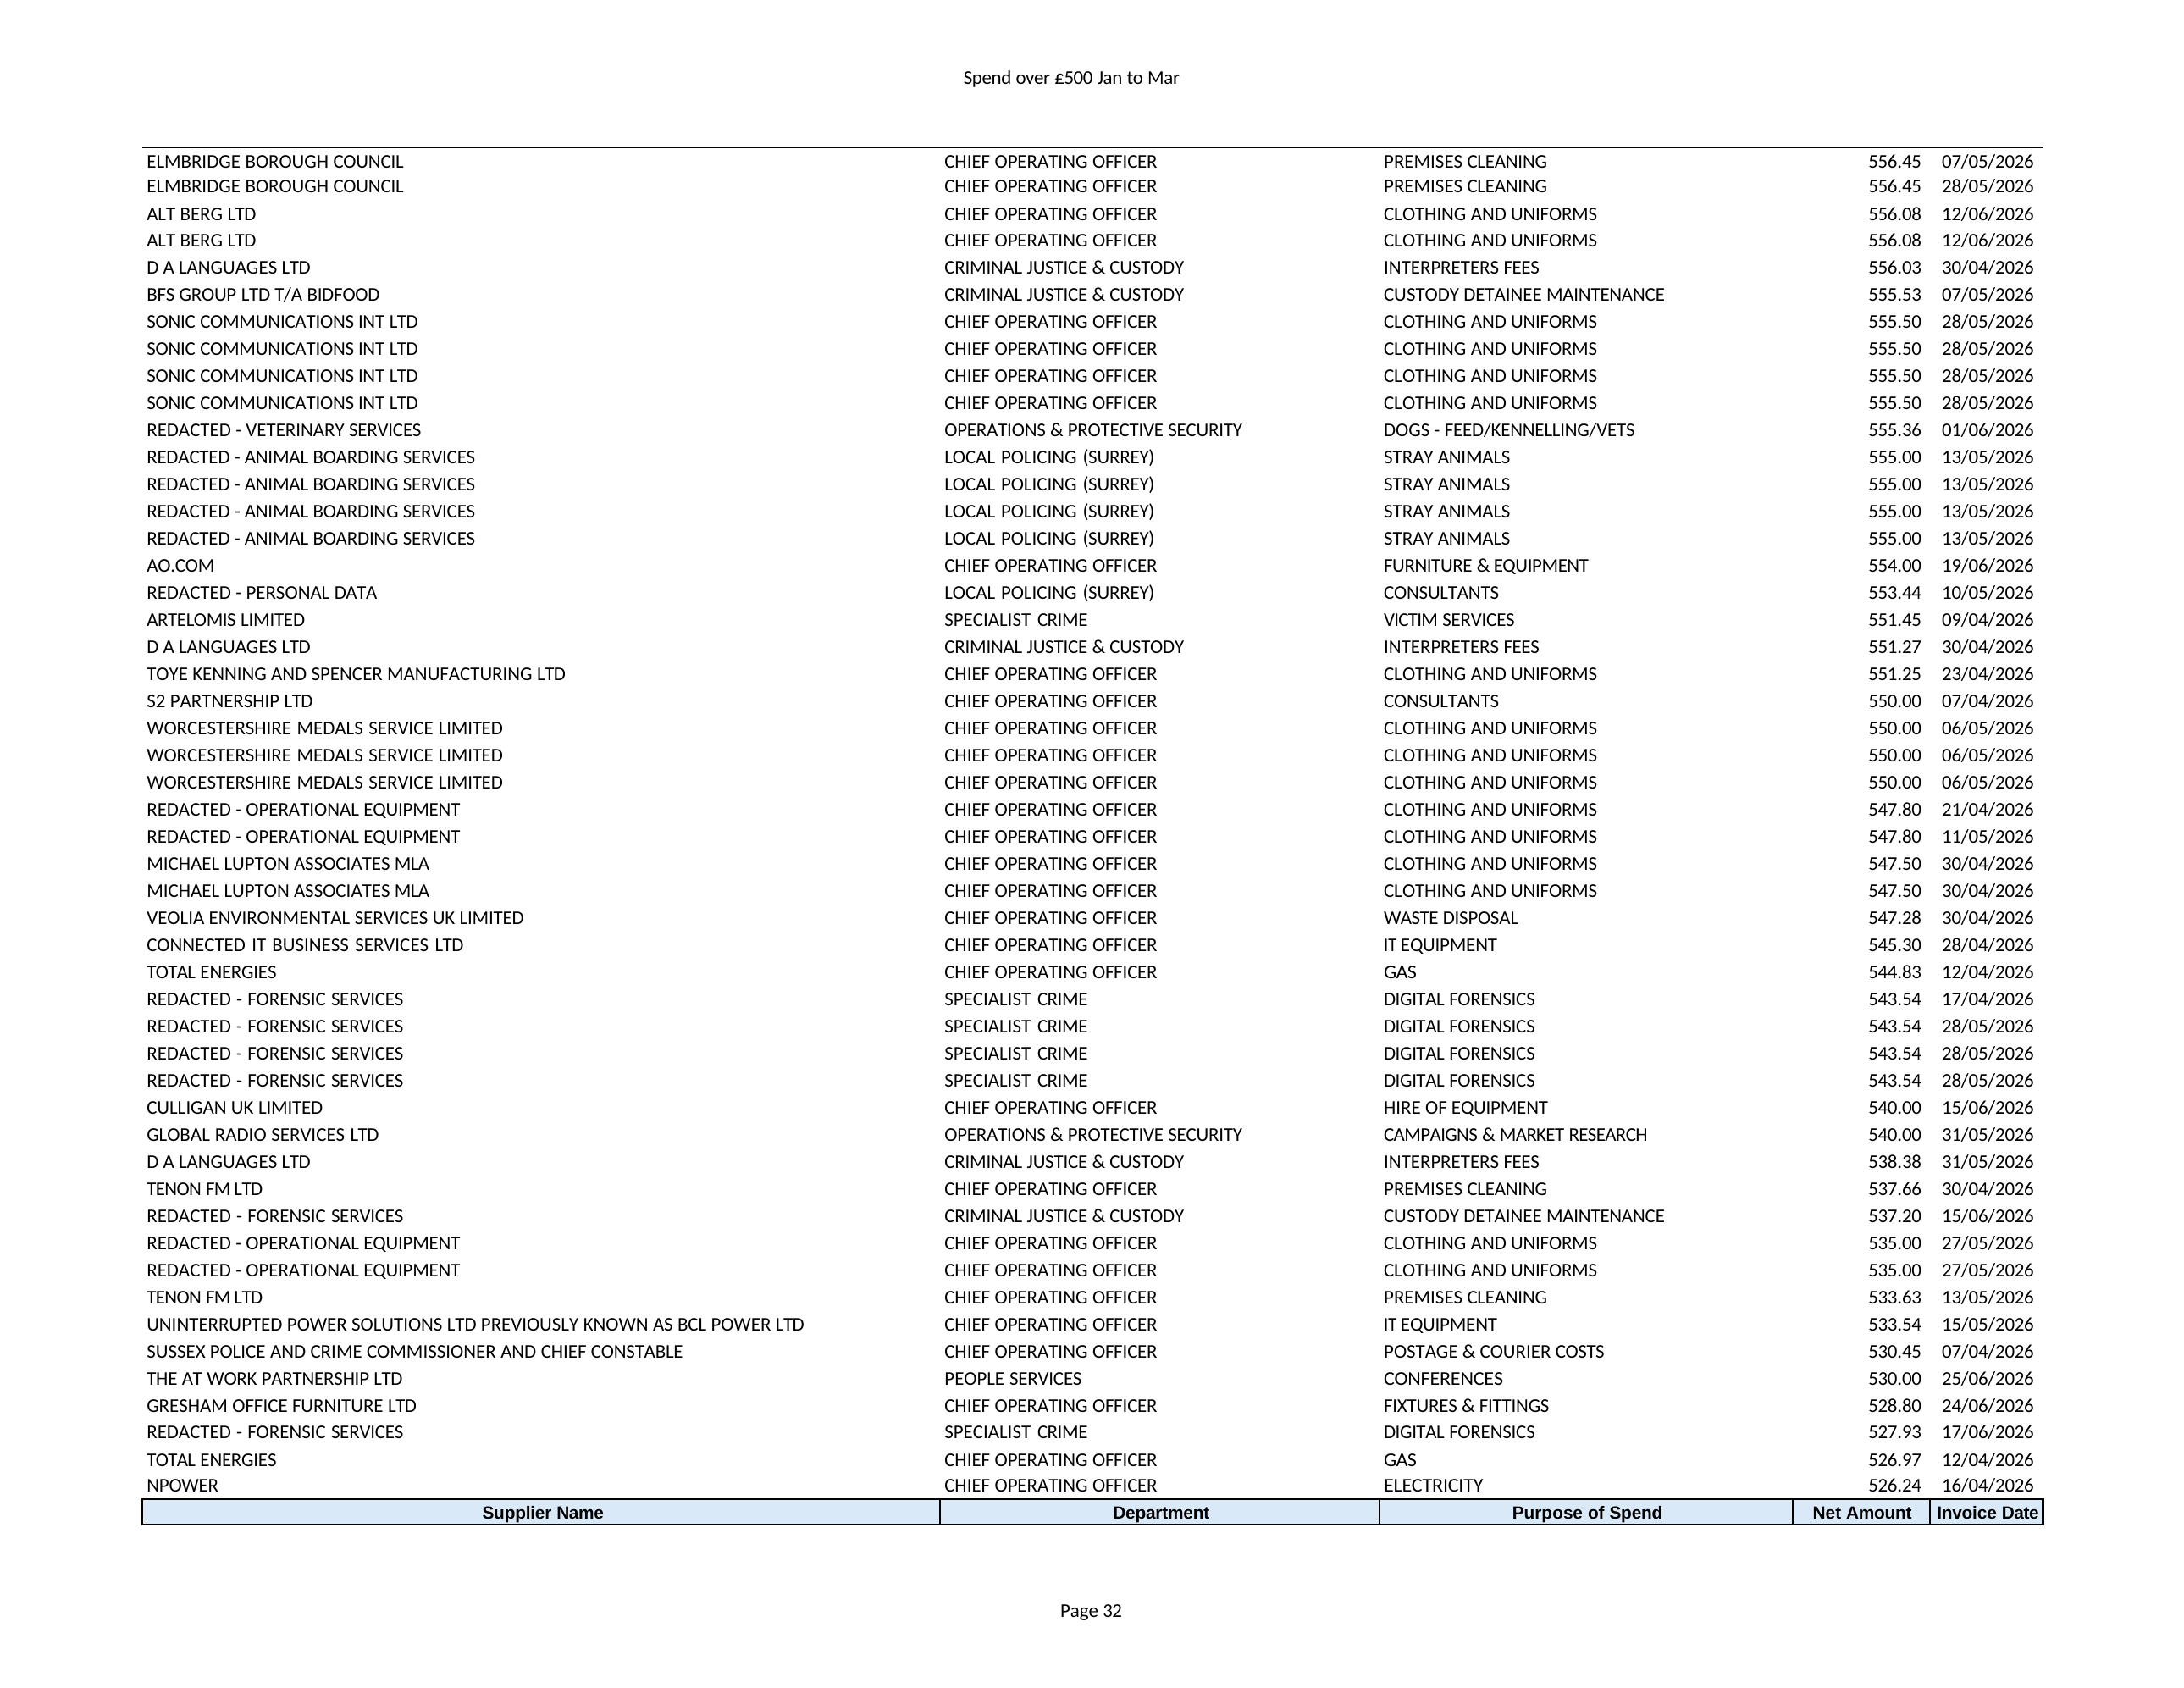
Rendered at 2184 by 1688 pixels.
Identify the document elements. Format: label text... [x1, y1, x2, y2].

table_cell NPOWER [142, 1473, 940, 1498]
table_cell 12/06/2026 [1930, 200, 2043, 227]
table_cell LOCAL POLICING (SURREY) [940, 525, 1380, 552]
table_cell REDACTED - OPERATIONAL EQUIPMENT [142, 1256, 940, 1283]
table_cell 547.28 [1793, 904, 1930, 931]
table_cell 27/05/2026 [1930, 1229, 2043, 1256]
table_cell DIGITAL FORENSICS [1380, 1012, 1793, 1039]
table_cell 11/05/2026 [1930, 822, 2043, 850]
table_cell PEOPLE SERVICES [940, 1364, 1380, 1392]
table_cell REDACTED - OPERATIONAL EQUIPMENT [142, 822, 940, 850]
table_cell SPECIALIST CRIME [940, 1039, 1380, 1066]
table_cell 533.54 [1793, 1310, 1930, 1337]
table_cell CLOTHING AND UNIFORMS [1380, 769, 1793, 795]
table_cell DOGS - FEED/KENNELLING/VETS [1380, 417, 1793, 444]
table_cell 547.50 [1793, 877, 1930, 904]
table_cell POSTAGE & COURIER COSTS [1380, 1337, 1793, 1364]
table_cell 555.00 [1793, 525, 1930, 552]
table_cell CHIEF OPERATING OFFICER [940, 390, 1380, 417]
table_header Net Amount [1794, 1500, 1929, 1524]
table_cell REDACTED - FORENSIC SERVICES [142, 1202, 940, 1229]
table_cell STRAY ANIMALS [1380, 471, 1793, 498]
table_cell CHIEF OPERATING OFFICER [940, 741, 1380, 768]
table_cell S2 PARTNERSHIP LTD [142, 687, 940, 714]
table_cell 535.00 [1793, 1256, 1930, 1283]
table_cell 543.54 [1793, 1012, 1930, 1039]
table_cell 551.25 [1793, 661, 1930, 687]
table_cell SONIC COMMUNICATIONS INT LTD [142, 363, 940, 390]
table_cell 551.27 [1793, 634, 1930, 660]
table_cell 17/04/2026 [1930, 985, 2043, 1012]
table_header Supplier Name [143, 1500, 939, 1524]
table_cell PREMISES CLEANING [1380, 148, 1793, 173]
table_cell 527.93 [1793, 1419, 1930, 1446]
table_cell CRIMINAL JUSTICE & CUSTODY [940, 254, 1380, 281]
table_cell DIGITAL FORENSICS [1380, 1066, 1793, 1093]
table_cell 555.00 [1793, 444, 1930, 471]
table_cell CHIEF OPERATING OFFICER [940, 769, 1380, 795]
table_cell TOTAL ENERGIES [142, 1446, 940, 1473]
table_cell CHIEF OPERATING OFFICER [940, 173, 1380, 200]
table_cell 556.08 [1793, 227, 1930, 254]
table_cell CLOTHING AND UNIFORMS [1380, 822, 1793, 850]
table_cell 30/04/2026 [1930, 254, 2043, 281]
table_cell SPECIALIST CRIME [940, 1012, 1380, 1039]
table_cell 550.00 [1793, 687, 1930, 714]
table_cell 24/06/2026 [1930, 1392, 2043, 1419]
table_cell 21/04/2026 [1930, 795, 2043, 822]
table_cell CAMPAIGNS & MARKET RESEARCH [1380, 1121, 1793, 1148]
table_cell UNINTERRUPTED POWER SOLUTIONS LTD PREVIOUSLY KNOWN AS BCL POWER LTD [142, 1310, 940, 1337]
table_cell CHIEF OPERATING OFFICER [940, 958, 1380, 985]
table_cell SUSSEX POLICE AND CRIME COMMISSIONER AND CHIEF CONSTABLE [142, 1337, 940, 1364]
table_cell PREMISES CLEANING [1380, 1175, 1793, 1202]
table_cell 28/05/2026 [1930, 363, 2043, 390]
table_cell 554.00 [1793, 552, 1930, 578]
table_cell CLOTHING AND UNIFORMS [1380, 200, 1793, 227]
table_cell 28/05/2026 [1930, 335, 2043, 363]
table_cell 551.45 [1793, 606, 1930, 633]
table_cell 06/05/2026 [1930, 741, 2043, 768]
table_cell LOCAL POLICING (SURREY) [940, 444, 1380, 471]
table_cell 17/06/2026 [1930, 1419, 2043, 1446]
table_cell REDACTED - VETERINARY SERVICES [142, 417, 940, 444]
table_cell SPECIALIST CRIME [940, 985, 1380, 1012]
table_cell REDACTED - FORENSIC SERVICES [142, 1419, 940, 1446]
table_cell 553.44 [1793, 579, 1930, 606]
table_cell 28/05/2026 [1930, 308, 2043, 335]
table_cell BFS GROUP LTD T/A BIDFOOD [142, 281, 940, 308]
table_cell CLOTHING AND UNIFORMS [1380, 227, 1793, 254]
table_cell CHIEF OPERATING OFFICER [940, 227, 1380, 254]
table_cell 556.45 [1793, 173, 1930, 200]
table_cell REDACTED - ANIMAL BOARDING SERVICES [142, 525, 940, 552]
table_cell REDACTED - ANIMAL BOARDING SERVICES [142, 498, 940, 524]
table_cell CLOTHING AND UNIFORMS [1380, 741, 1793, 768]
table_cell CLOTHING AND UNIFORMS [1380, 1256, 1793, 1283]
table_cell 556.45 [1793, 148, 1930, 173]
table_cell CLOTHING AND UNIFORMS [1380, 335, 1793, 363]
table_cell 30/04/2026 [1930, 904, 2043, 931]
table_cell CLOTHING AND UNIFORMS [1380, 850, 1793, 877]
table_cell CONSULTANTS [1380, 687, 1793, 714]
table_cell 550.00 [1793, 769, 1930, 795]
table_cell 09/04/2026 [1930, 606, 2043, 633]
table_cell ELMBRIDGE BOROUGH COUNCIL [142, 148, 940, 173]
table_cell 538.38 [1793, 1148, 1930, 1175]
table_cell 547.50 [1793, 850, 1930, 877]
table_cell WASTE DISPOSAL [1380, 904, 1793, 931]
table_cell SPECIALIST CRIME [940, 1419, 1380, 1446]
table_cell 543.54 [1793, 1039, 1930, 1066]
table_cell 550.00 [1793, 741, 1930, 768]
table_cell 555.50 [1793, 308, 1930, 335]
table_cell WORCESTERSHIRE MEDALS SERVICE LIMITED [142, 769, 940, 795]
table_cell CHIEF OPERATING OFFICER [940, 1310, 1380, 1337]
table_cell CLOTHING AND UNIFORMS [1380, 795, 1793, 822]
table_cell CHIEF OPERATING OFFICER [940, 687, 1380, 714]
table_cell CHIEF OPERATING OFFICER [940, 1446, 1380, 1473]
table_cell FIXTURES & FITTINGS [1380, 1392, 1793, 1419]
table_cell CHIEF OPERATING OFFICER [940, 1175, 1380, 1202]
table_cell LOCAL POLICING (SURREY) [940, 579, 1380, 606]
table_cell AO.COM [142, 552, 940, 578]
table_cell CHIEF OPERATING OFFICER [940, 1392, 1380, 1419]
table_header Department [941, 1500, 1379, 1524]
table_cell 30/04/2026 [1930, 1175, 2043, 1202]
table_cell CHIEF OPERATING OFFICER [940, 335, 1380, 363]
table_cell CHIEF OPERATING OFFICER [940, 850, 1380, 877]
table_cell OPERATIONS & PROTECTIVE SECURITY [940, 417, 1380, 444]
table_cell CLOTHING AND UNIFORMS [1380, 308, 1793, 335]
table_cell CUSTODY DETAINEE MAINTENANCE [1380, 281, 1793, 308]
table_cell 533.63 [1793, 1283, 1930, 1310]
table_cell 530.00 [1793, 1364, 1930, 1392]
table_cell CRIMINAL JUSTICE & CUSTODY [940, 634, 1380, 660]
table_cell CLOTHING AND UNIFORMS [1380, 390, 1793, 417]
table_cell 06/05/2026 [1930, 715, 2043, 741]
table_cell 15/06/2026 [1930, 1093, 2043, 1121]
table_cell 19/06/2026 [1930, 552, 2043, 578]
table_cell LOCAL POLICING (SURREY) [940, 471, 1380, 498]
table_cell CLOTHING AND UNIFORMS [1380, 363, 1793, 390]
table_cell 543.54 [1793, 1066, 1930, 1093]
table_cell WORCESTERSHIRE MEDALS SERVICE LIMITED [142, 741, 940, 768]
table_cell 526.24 [1793, 1473, 1930, 1498]
table_cell 28/05/2026 [1930, 1039, 2043, 1066]
table_cell 556.03 [1793, 254, 1930, 281]
table_cell WORCESTERSHIRE MEDALS SERVICE LIMITED [142, 715, 940, 741]
table_cell 12/06/2026 [1930, 227, 2043, 254]
table_cell ALT BERG LTD [142, 200, 940, 227]
table_cell 555.00 [1793, 471, 1930, 498]
table_cell REDACTED - FORENSIC SERVICES [142, 1039, 940, 1066]
table_cell CHIEF OPERATING OFFICER [940, 200, 1380, 227]
table_header Invoice Date [1931, 1500, 2042, 1524]
table_cell 13/05/2026 [1930, 471, 2043, 498]
table_cell CHIEF OPERATING OFFICER [940, 308, 1380, 335]
table_cell CONFERENCES [1380, 1364, 1793, 1392]
table_cell TENON FM LTD [142, 1175, 940, 1202]
table_cell 555.00 [1793, 498, 1930, 524]
table_cell ELMBRIDGE BOROUGH COUNCIL [142, 173, 940, 200]
table_cell CUSTODY DETAINEE MAINTENANCE [1380, 1202, 1793, 1229]
table_cell 530.45 [1793, 1337, 1930, 1364]
table_cell CLOTHING AND UNIFORMS [1380, 661, 1793, 687]
table_cell GLOBAL RADIO SERVICES LTD [142, 1121, 940, 1148]
table_cell CRIMINAL JUSTICE & CUSTODY [940, 1148, 1380, 1175]
table_cell IT EQUIPMENT [1380, 931, 1793, 958]
table_cell D A LANGUAGES LTD [142, 1148, 940, 1175]
table_cell THE AT WORK PARTNERSHIP LTD [142, 1364, 940, 1392]
table_cell CLOTHING AND UNIFORMS [1380, 715, 1793, 741]
table_cell 31/05/2026 [1930, 1148, 2043, 1175]
table_cell REDACTED - FORENSIC SERVICES [142, 985, 940, 1012]
table_cell 01/06/2026 [1930, 417, 2043, 444]
table_cell 540.00 [1793, 1093, 1930, 1121]
table_cell 540.00 [1793, 1121, 1930, 1148]
table_cell CHIEF OPERATING OFFICER [940, 1337, 1380, 1364]
table_cell CHIEF OPERATING OFFICER [940, 552, 1380, 578]
table_cell 28/05/2026 [1930, 1012, 2043, 1039]
table_cell CHIEF OPERATING OFFICER [940, 822, 1380, 850]
table_cell INTERPRETERS FEES [1380, 1148, 1793, 1175]
table_cell PREMISES CLEANING [1380, 1283, 1793, 1310]
table_cell SPECIALIST CRIME [940, 1066, 1380, 1093]
table_cell 555.53 [1793, 281, 1930, 308]
table_cell CHIEF OPERATING OFFICER [940, 1093, 1380, 1121]
table_cell DIGITAL FORENSICS [1380, 1419, 1793, 1446]
table_cell 537.20 [1793, 1202, 1930, 1229]
table_cell ELECTRICITY [1380, 1473, 1793, 1498]
table_cell VICTIM SERVICES [1380, 606, 1793, 633]
table_cell 13/05/2026 [1930, 1283, 2043, 1310]
table_cell MICHAEL LUPTON ASSOCIATES MLA [142, 877, 940, 904]
table_cell CHIEF OPERATING OFFICER [940, 1256, 1380, 1283]
table_cell 556.08 [1793, 200, 1930, 227]
table_cell 30/04/2026 [1930, 877, 2043, 904]
table_cell 12/04/2026 [1930, 1446, 2043, 1473]
table_header Purpose of Spend [1380, 1500, 1792, 1524]
table_cell 13/05/2026 [1930, 498, 2043, 524]
table_cell SPECIALIST CRIME [940, 606, 1380, 633]
table_cell REDACTED - PERSONAL DATA [142, 579, 940, 606]
table_cell STRAY ANIMALS [1380, 498, 1793, 524]
table_cell GAS [1380, 958, 1793, 985]
table_cell 555.50 [1793, 363, 1930, 390]
table_cell 13/05/2026 [1930, 444, 2043, 471]
table_cell 12/04/2026 [1930, 958, 2043, 985]
table_cell REDACTED - OPERATIONAL EQUIPMENT [142, 1229, 940, 1256]
table_cell 27/05/2026 [1930, 1256, 2043, 1283]
table_cell IT EQUIPMENT [1380, 1310, 1793, 1337]
table_cell 10/05/2026 [1930, 579, 2043, 606]
table_cell CRIMINAL JUSTICE & CUSTODY [940, 281, 1380, 308]
table_cell 07/05/2026 [1930, 148, 2043, 173]
table_cell CULLIGAN UK LIMITED [142, 1093, 940, 1121]
table_cell CLOTHING AND UNIFORMS [1380, 1229, 1793, 1256]
table_cell PREMISES CLEANING [1380, 173, 1793, 200]
table_cell SONIC COMMUNICATIONS INT LTD [142, 308, 940, 335]
table_cell 547.80 [1793, 795, 1930, 822]
table_cell REDACTED - ANIMAL BOARDING SERVICES [142, 471, 940, 498]
table_cell STRAY ANIMALS [1380, 444, 1793, 471]
table_cell 526.97 [1793, 1446, 1930, 1473]
table_cell MICHAEL LUPTON ASSOCIATES MLA [142, 850, 940, 877]
table_cell ARTELOMIS LIMITED [142, 606, 940, 633]
table_cell CHIEF OPERATING OFFICER [940, 931, 1380, 958]
table_cell TOTAL ENERGIES [142, 958, 940, 985]
table_cell CHIEF OPERATING OFFICER [940, 1473, 1380, 1498]
table_cell STRAY ANIMALS [1380, 525, 1793, 552]
table_cell INTERPRETERS FEES [1380, 254, 1793, 281]
table_cell CHIEF OPERATING OFFICER [940, 1229, 1380, 1256]
table_cell OPERATIONS & PROTECTIVE SECURITY [940, 1121, 1380, 1148]
table_cell HIRE OF EQUIPMENT [1380, 1093, 1793, 1121]
table_cell SONIC COMMUNICATIONS INT LTD [142, 335, 940, 363]
table_cell LOCAL POLICING (SURREY) [940, 498, 1380, 524]
table_cell 15/05/2026 [1930, 1310, 2043, 1337]
table_cell SONIC COMMUNICATIONS INT LTD [142, 390, 940, 417]
table_cell 545.30 [1793, 931, 1930, 958]
table_cell 28/05/2026 [1930, 1066, 2043, 1093]
table_cell CHIEF OPERATING OFFICER [940, 877, 1380, 904]
table_cell 550.00 [1793, 715, 1930, 741]
table_cell 544.83 [1793, 958, 1930, 985]
table_cell DIGITAL FORENSICS [1380, 1039, 1793, 1066]
table_cell 28/05/2026 [1930, 390, 2043, 417]
table_cell 15/06/2026 [1930, 1202, 2043, 1229]
table_cell CHIEF OPERATING OFFICER [940, 715, 1380, 741]
table_cell REDACTED - FORENSIC SERVICES [142, 1066, 940, 1093]
table_cell 30/04/2026 [1930, 850, 2043, 877]
table_cell D A LANGUAGES LTD [142, 634, 940, 660]
table_cell 30/04/2026 [1930, 634, 2043, 660]
table_cell CRIMINAL JUSTICE & CUSTODY [940, 1202, 1380, 1229]
table_cell CLOTHING AND UNIFORMS [1380, 877, 1793, 904]
table_cell D A LANGUAGES LTD [142, 254, 940, 281]
table_cell REDACTED - FORENSIC SERVICES [142, 1012, 940, 1039]
table_cell GAS [1380, 1446, 1793, 1473]
table_cell REDACTED - OPERATIONAL EQUIPMENT [142, 795, 940, 822]
table_cell CHIEF OPERATING OFFICER [940, 148, 1380, 173]
table_cell INTERPRETERS FEES [1380, 634, 1793, 660]
table_cell CHIEF OPERATING OFFICER [940, 795, 1380, 822]
table_cell 28/05/2026 [1930, 173, 2043, 200]
table_cell CHIEF OPERATING OFFICER [940, 661, 1380, 687]
table_cell 547.80 [1793, 822, 1930, 850]
table_cell DIGITAL FORENSICS [1380, 985, 1793, 1012]
table_cell 31/05/2026 [1930, 1121, 2043, 1148]
table_cell 06/05/2026 [1930, 769, 2043, 795]
table_cell 535.00 [1793, 1229, 1930, 1256]
table_cell 07/05/2026 [1930, 281, 2043, 308]
table_cell 555.50 [1793, 390, 1930, 417]
table_cell CHIEF OPERATING OFFICER [940, 363, 1380, 390]
table_cell CONSULTANTS [1380, 579, 1793, 606]
table_cell 537.66 [1793, 1175, 1930, 1202]
table_cell 07/04/2026 [1930, 687, 2043, 714]
table_cell ALT BERG LTD [142, 227, 940, 254]
table_cell TOYE KENNING AND SPENCER MANUFACTURING LTD [142, 661, 940, 687]
table_cell 528.80 [1793, 1392, 1930, 1419]
table_cell GRESHAM OFFICE FURNITURE LTD [142, 1392, 940, 1419]
table_cell REDACTED - ANIMAL BOARDING SERVICES [142, 444, 940, 471]
table_cell FURNITURE & EQUIPMENT [1380, 552, 1793, 578]
table_cell 13/05/2026 [1930, 525, 2043, 552]
table_cell 28/04/2026 [1930, 931, 2043, 958]
table_cell VEOLIA ENVIRONMENTAL SERVICES UK LIMITED [142, 904, 940, 931]
table_cell 555.36 [1793, 417, 1930, 444]
table_cell CHIEF OPERATING OFFICER [940, 904, 1380, 931]
table_cell 543.54 [1793, 985, 1930, 1012]
table_cell 25/06/2026 [1930, 1364, 2043, 1392]
table_cell 555.50 [1793, 335, 1930, 363]
table_cell 16/04/2026 [1930, 1473, 2043, 1498]
table_cell TENON FM LTD [142, 1283, 940, 1310]
table_cell CONNECTED IT BUSINESS SERVICES LTD [142, 931, 940, 958]
table_cell CHIEF OPERATING OFFICER [940, 1283, 1380, 1310]
table_cell 07/04/2026 [1930, 1337, 2043, 1364]
table_cell 23/04/2026 [1930, 661, 2043, 687]
